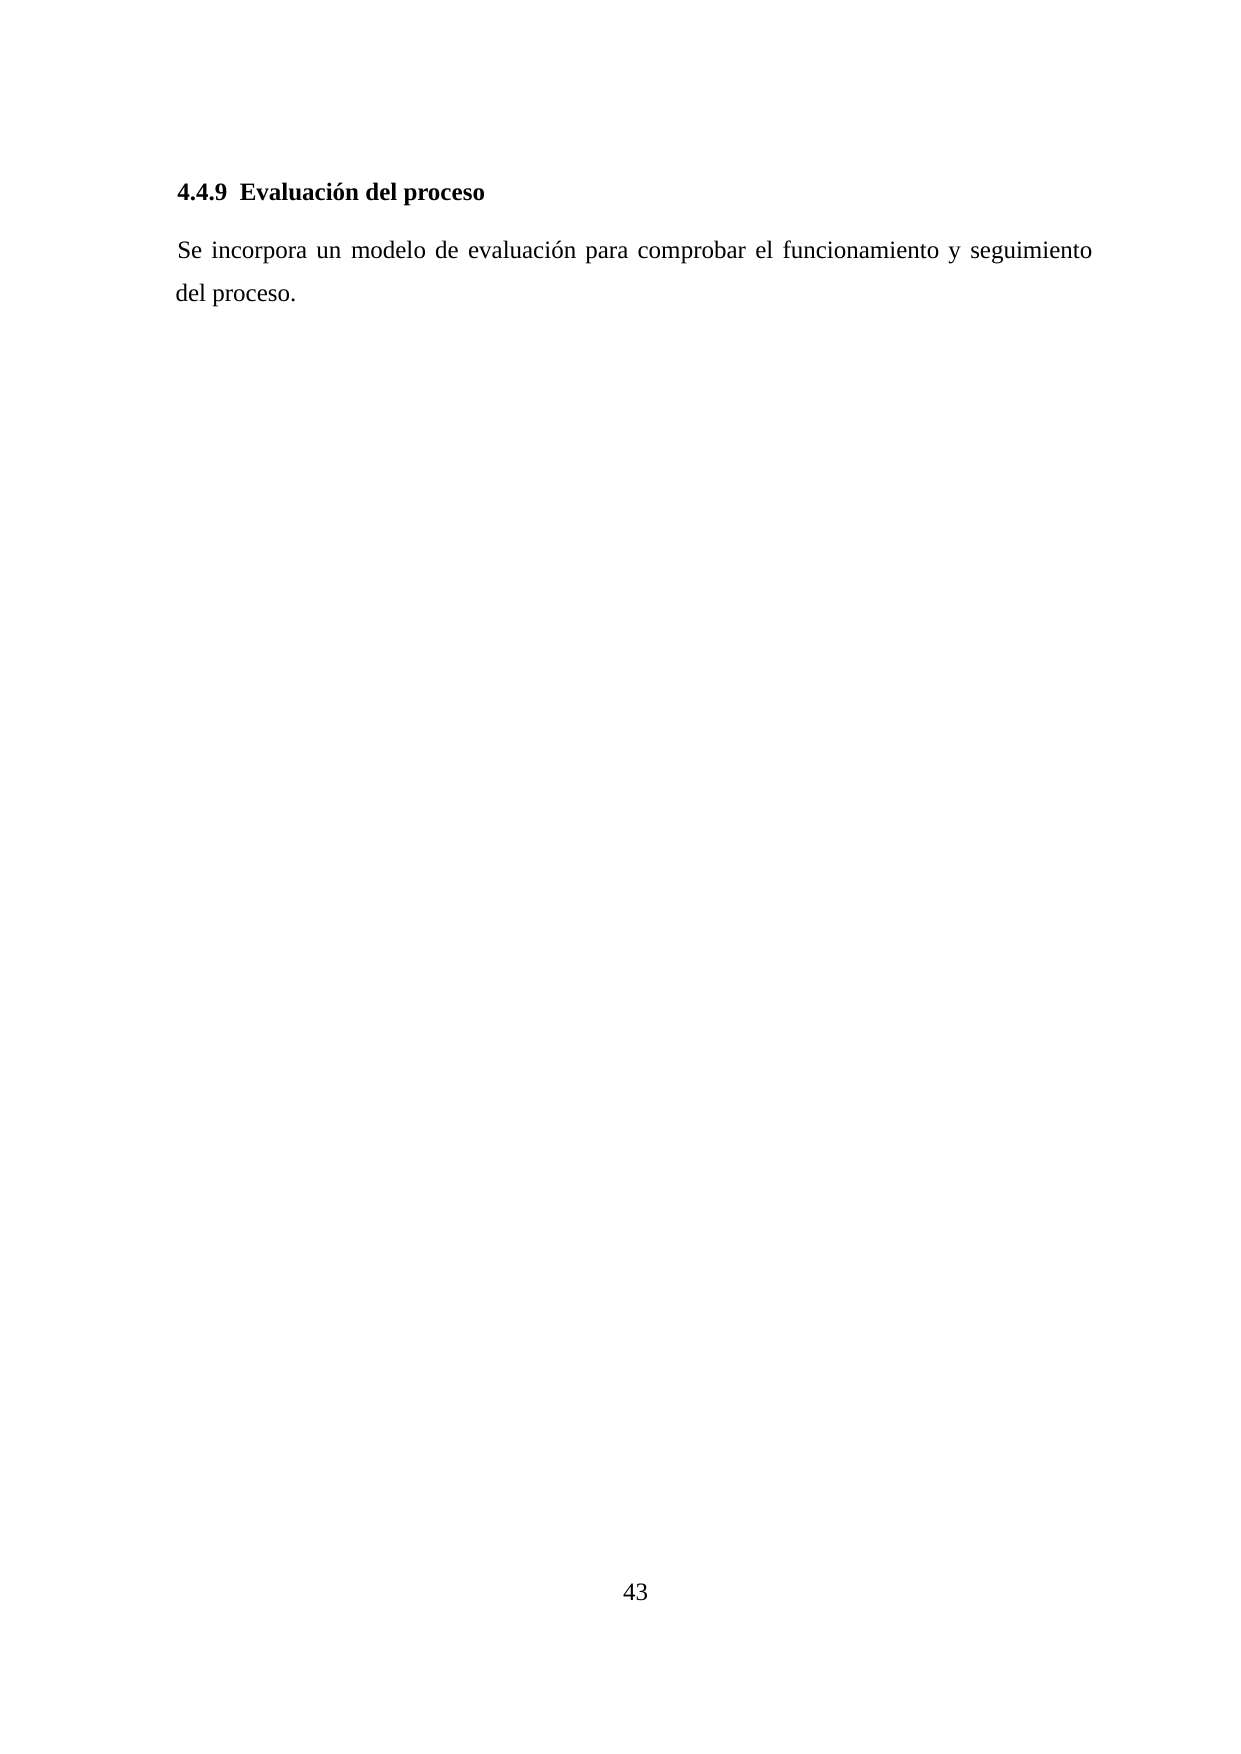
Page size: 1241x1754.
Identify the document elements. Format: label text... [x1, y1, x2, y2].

text Se incorpora un modelo de evaluación para comprobar el funcionamiento y seguimiento del proceso. [175, 235, 1093, 307]
text 4.4.9 Evaluación del proceso [177, 177, 1093, 206]
